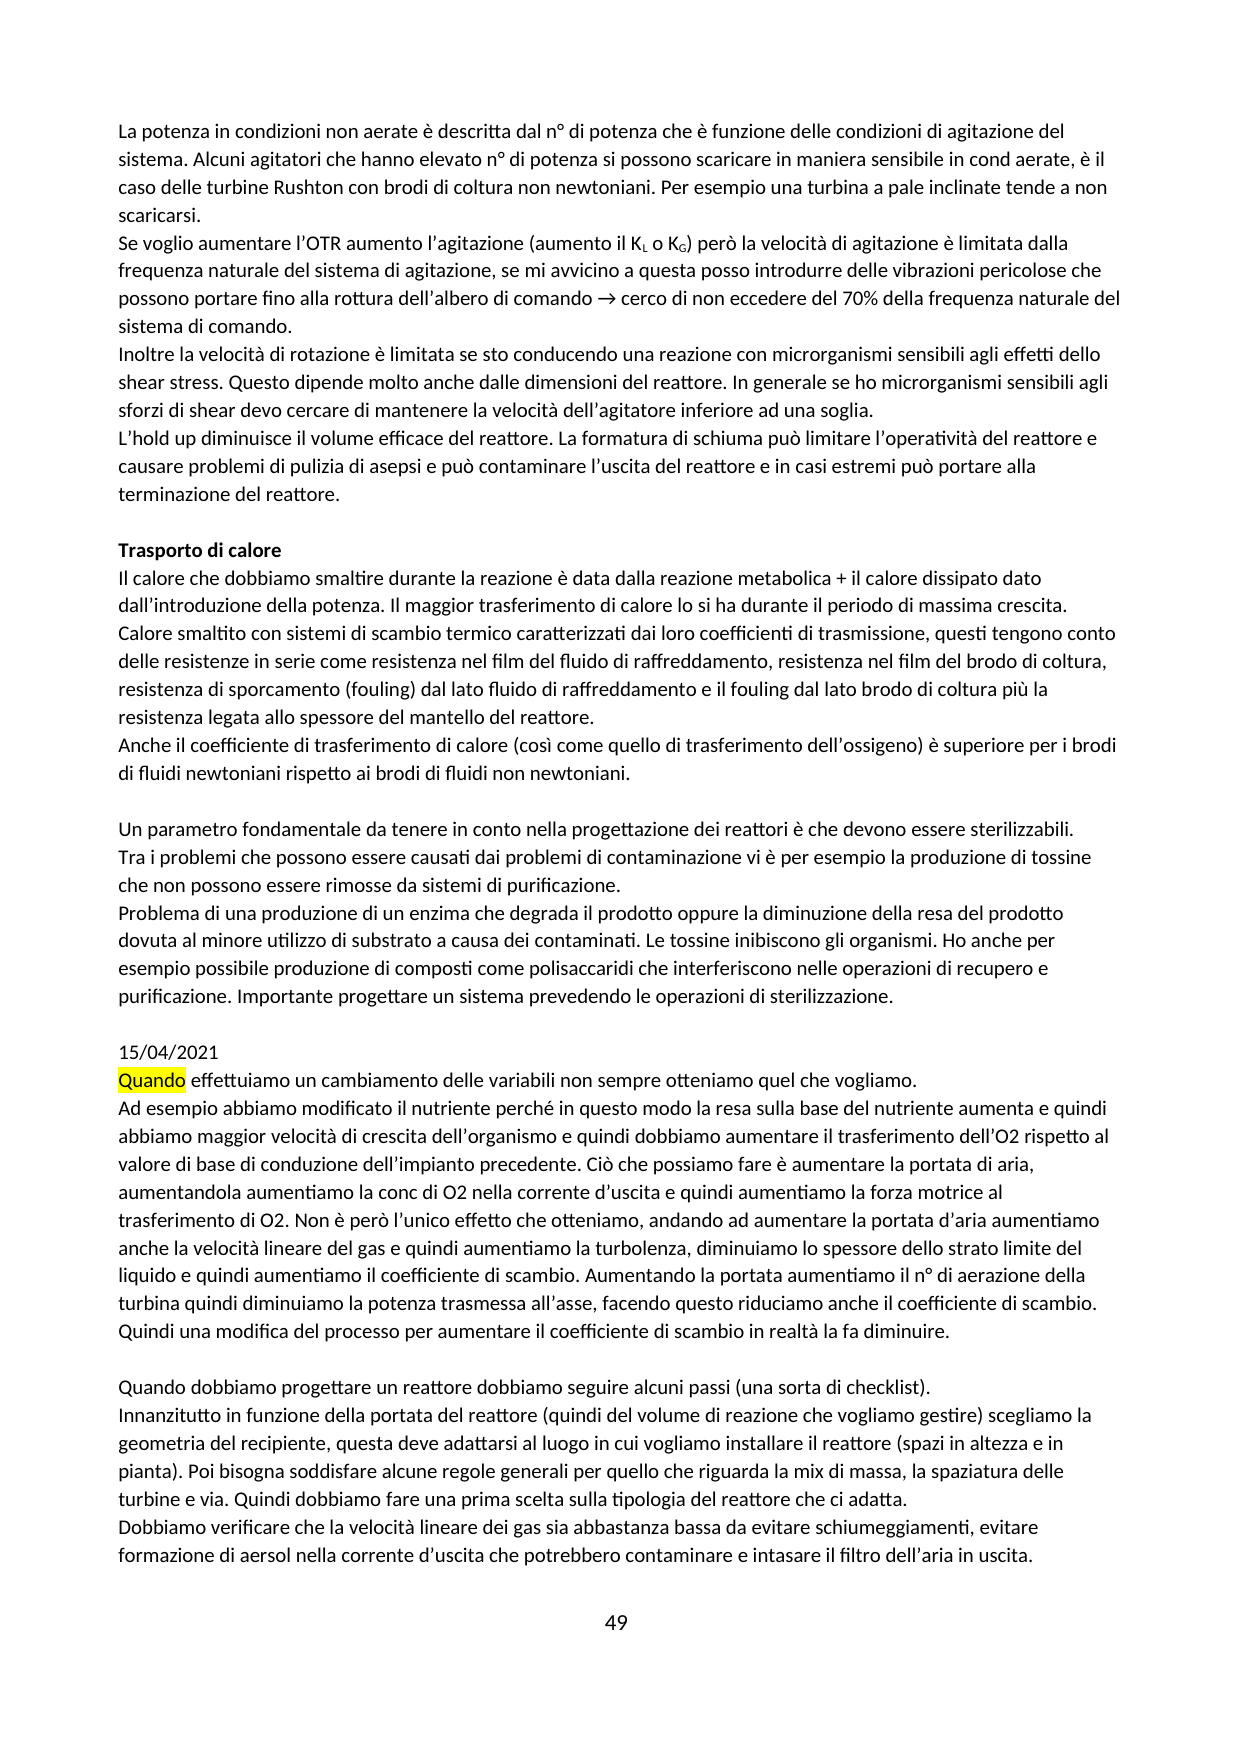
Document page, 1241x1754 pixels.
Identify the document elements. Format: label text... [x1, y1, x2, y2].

text La potenza in condizioni non aerate è descritta dal n° di potenza che è funzione delle condizioni di agitazione del sistema. Alcuni agitatori che hanno elevato n° di potenza si possono scaricare in maniera sensibile in cond aerate, è il caso delle turbine Rushton con brodi di coltura non newtoniani. Per esempio una turbina a pale inclinate tende a non scaricarsi. Se voglio aumentare l’OTR aumento l’agitazione (aumento il KL o KG) però la velocità di agitazione è limitata dalla frequenza naturale del sistema di agitazione, se mi avvicino a questa posso introdurre delle vibrazioni pericolose che possono portare fino alla rottura dell’albero di comando → cerco di non eccedere del 70% della frequenza naturale del sistema di comando. Inoltre la velocità di rotazione è limitata se sto conducendo una reazione con microrganismi sensibili agli effetti dello shear stress. Questo dipende molto anche dalle dimensioni del reattore. In generale se ho microrganismi sensibili agli sforzi di shear devo cercare di mantenere la velocità dell’agitatore inferiore ad una soglia. [118, 118, 1124, 423]
text L’hold up diminuisce il volume efficace del reattore. La formatura di schiuma può limitare l’operatività del reattore e causare problemi di pulizia di asepsi e può contaminare l’uscita del reattore e in casi estremi può portare alla terminazione del reattore. Trasporto di calore Il calore che dobbiamo smaltire durante la reazione è data dalla reazione metabolica + il calore dissipato dato dall’introduzione della potenza. Il maggior trasferimento di calore lo si ha durante il periodo di massima crescita. Calore smaltito con sistemi di scambio termico caratterizzati dai loro coefficienti di trasmissione, questi tengono conto delle resistenze in serie come resistenza nel film del fluido di raffreddamento, resistenza nel film del brodo di coltura, resistenza di sporcamento (fouling) dal lato fluido di raffreddamento e il fouling dal lato brodo di coltura più la resistenza legata allo spessore del mantello del reattore. Anche il coefficiente di trasferimento di calore (così come quello di trasferimento dell’ossigeno) è superiore per i brodi di fluidi newtoniani rispetto ai brodi di fluidi non newtoniani. Un parametro fondamentale da tenere in conto nella progettazione dei reattori è che devono essere sterilizzabili. Tra i problemi che possono essere causati dai problemi di contaminazione vi è per esempio la produzione di tossine che non possono essere rimosse da sistemi di purificazione. Problema di una produzione di un enzima che degrada il prodotto oppure la diminuzione della resa del prodotto dovuta al minore utilizzo di substrato a causa dei contaminati. Le tossine inibiscono gli organismi. Ho anche per esempio possibile produzione di composti come polisaccaridi che interferiscono nelle operazioni di recupero e purificazione. Importante progettare un sistema prevedendo le operazioni di sterilizzazione. 15/04/2021 Quando effettuiamo un cambiamento delle variabili non sempre otteniamo quel che vogliamo. [118, 425, 1124, 1093]
text Ad esempio abbiamo modificato il nutriente perché in questo modo la resa sulla base del nutriente aumenta e quindi abbiamo maggior velocità di crescita dell’organismo e quindi dobbiamo aumentare il trasferimento dell’O2 rispetto al valore di base di conduzione dell’impianto precedente. Ciò che possiamo fare è aumentare la portata di aria, aumentandola aumentiamo la conc di O2 nella corrente d’uscita e quindi aumentiamo la forza motrice al trasferimento di O2. Non è però l’unico effetto che otteniamo, andando ad aumentare la portata d’aria aumentiamo anche la velocità lineare del gas e quindi aumentiamo la turbolenza, diminuiamo lo spessore dello strato limite del liquido e quindi aumentiamo il coefficiente di scambio. Aumentando la portata aumentiamo il n° di aerazione della turbina quindi diminuiamo la potenza trasmessa all’asse, facendo questo riduciamo anche il coefficiente di scambio. Quindi una modifica del processo per aumentare il coefficiente di scambio in realtà la fa diminuire. Quando dobbiamo progettare un reattore dobbiamo seguire alcuni passi (una sorta di checklist). Innanzitutto in funzione della portata del reattore (quindi del volume di reazione che vogliamo gestire) scegliamo la geometria del recipiente, questa deve adattarsi al luogo in cui vogliamo installare il reattore (spazi in altezza e in pianta). Poi bisogna soddisfare alcune regole generali per quello che riguarda la mix di massa, la spaziatura delle turbine e via. Quindi dobbiamo fare una prima scelta sulla tipologia del reattore che ci adatta. Dobbiamo verificare che la velocità lineare dei gas sia abbastanza bassa da evitare schiumeggiamenti, evitare formazione di aersol nella corrente d’uscita che potrebbero contaminare e intasare il filtro dell’aria in uscita. [118, 1095, 1124, 1567]
